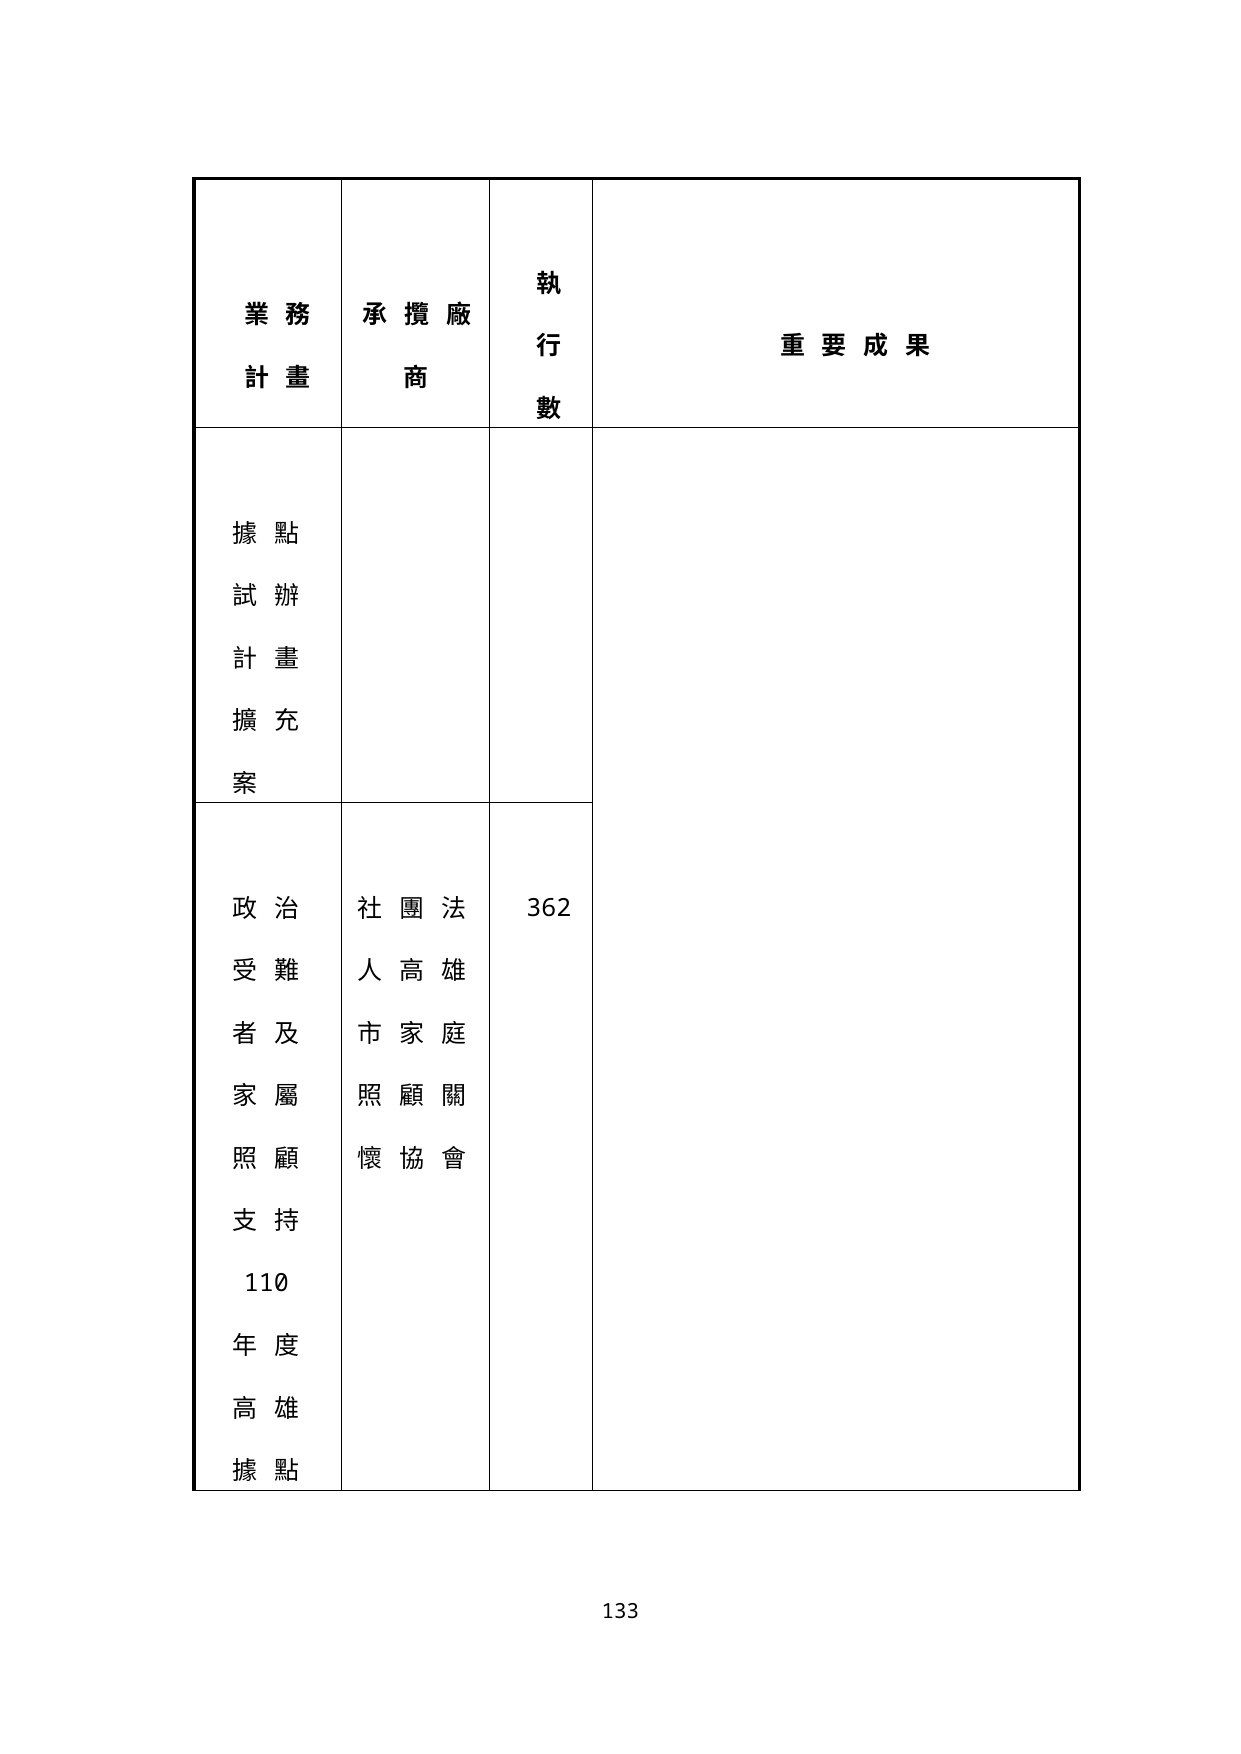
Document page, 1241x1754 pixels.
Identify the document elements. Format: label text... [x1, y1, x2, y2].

table_cell 據點試辦計畫擴充案 [196, 428, 341, 802]
table_header 業務計畫 [196, 180, 341, 427]
table_cell [342, 428, 489, 802]
table_cell 政治受難者及家屬照顧支持110年度高雄據點 [196, 803, 341, 1490]
table_cell 社團法人高雄市家庭照顧關懷協會 [342, 803, 489, 1490]
table_cell 362 [490, 803, 592, 1490]
table_header 重要成果 [593, 180, 1078, 427]
table_cell [490, 428, 592, 802]
table_header 承攬廠商 [342, 180, 489, 427]
table_cell [593, 428, 1078, 1490]
table_header 執行數 [490, 180, 592, 427]
